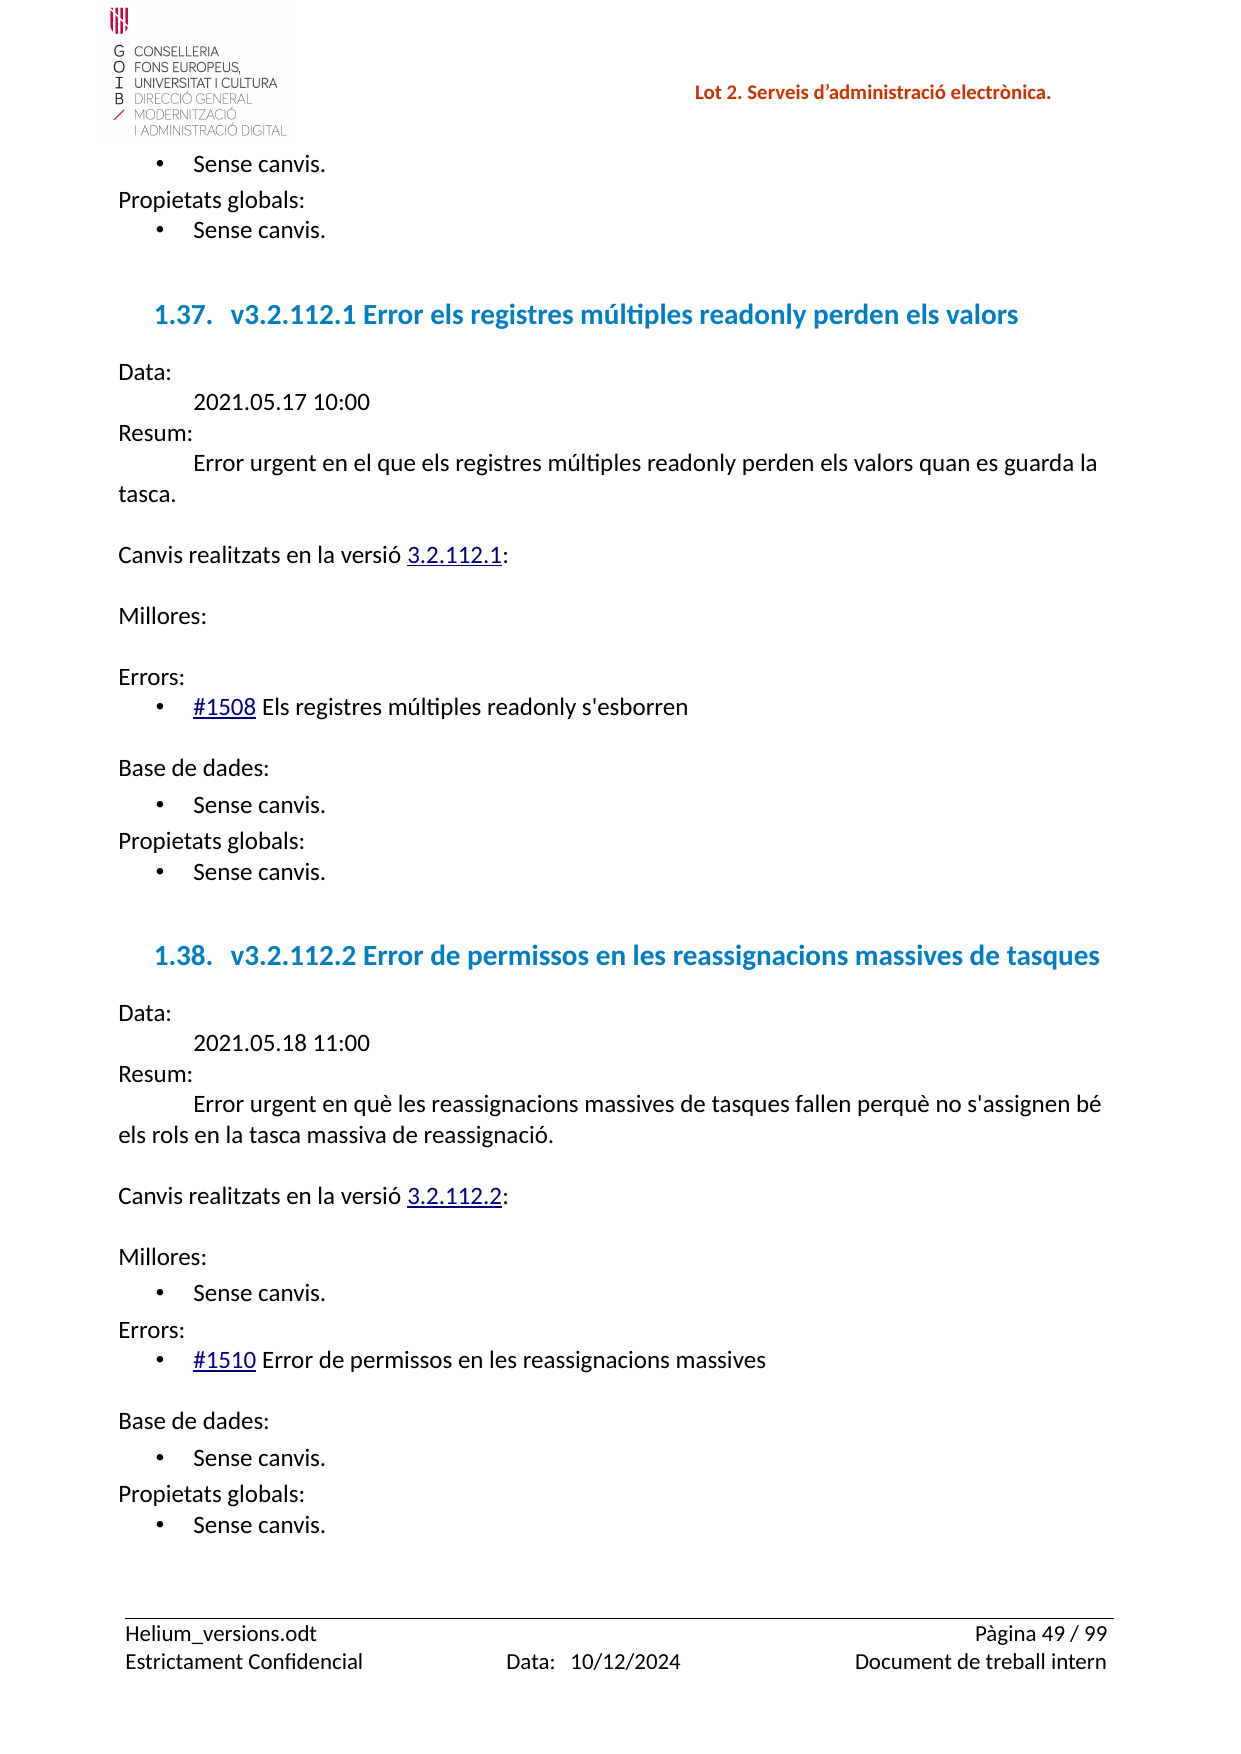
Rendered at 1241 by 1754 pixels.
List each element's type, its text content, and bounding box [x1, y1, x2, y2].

subtitle v3.2.112.2 Error de permissos en les reassignacions massives de tasques [153, 937, 1122, 973]
list Sense canvis. [156, 1509, 1122, 1539]
text 2021.05.17 10:00 [118, 386, 1122, 417]
text Data: [118, 356, 1122, 386]
text Propietats globals: [118, 1478, 1122, 1509]
text 2021.05.18 11:00 [118, 1027, 1122, 1058]
list Sense canvis. [156, 1442, 1122, 1472]
subtitle v3.2.112.1 Error els registres múltiples readonly perden els valors [153, 296, 1122, 332]
list Sense canvis. [156, 1277, 1122, 1308]
list #1510 Error de permissos en les reassignacions massives [156, 1344, 1122, 1375]
text Millores: [118, 600, 1122, 630]
text Data: [118, 997, 1122, 1027]
picture [100, 0, 297, 144]
list Sense canvis. [156, 148, 1122, 178]
text Resum: [118, 1058, 1122, 1088]
list Sense canvis. [156, 856, 1122, 886]
text Canvis realitzats en la versió 3.2.112.1: [118, 539, 1122, 569]
text Error urgent en el que els registres múltiples readonly perden els valors quan es guarda la tasca. [118, 447, 1122, 508]
list Sense canvis. [156, 789, 1122, 819]
text Base de dades: [118, 752, 1122, 783]
text Propietats globals: [118, 825, 1122, 856]
text Errors: [118, 1314, 1122, 1344]
text Errors: [118, 661, 1122, 691]
text Millores: [118, 1241, 1122, 1271]
text Propietats globals: [118, 184, 1122, 215]
text Canvis realitzats en la versió 3.2.112.2: [118, 1180, 1122, 1210]
text Resum: [118, 417, 1122, 447]
text Base de dades: [118, 1405, 1122, 1436]
list Sense canvis. [156, 215, 1122, 245]
text Error urgent en què les reassignacions massives de tasques fallen perquè no s'assignen bé els rols en la tasca massiva de reassignació. [118, 1088, 1122, 1149]
list #1508 Els registres múltiples readonly s'esborren [156, 691, 1122, 722]
